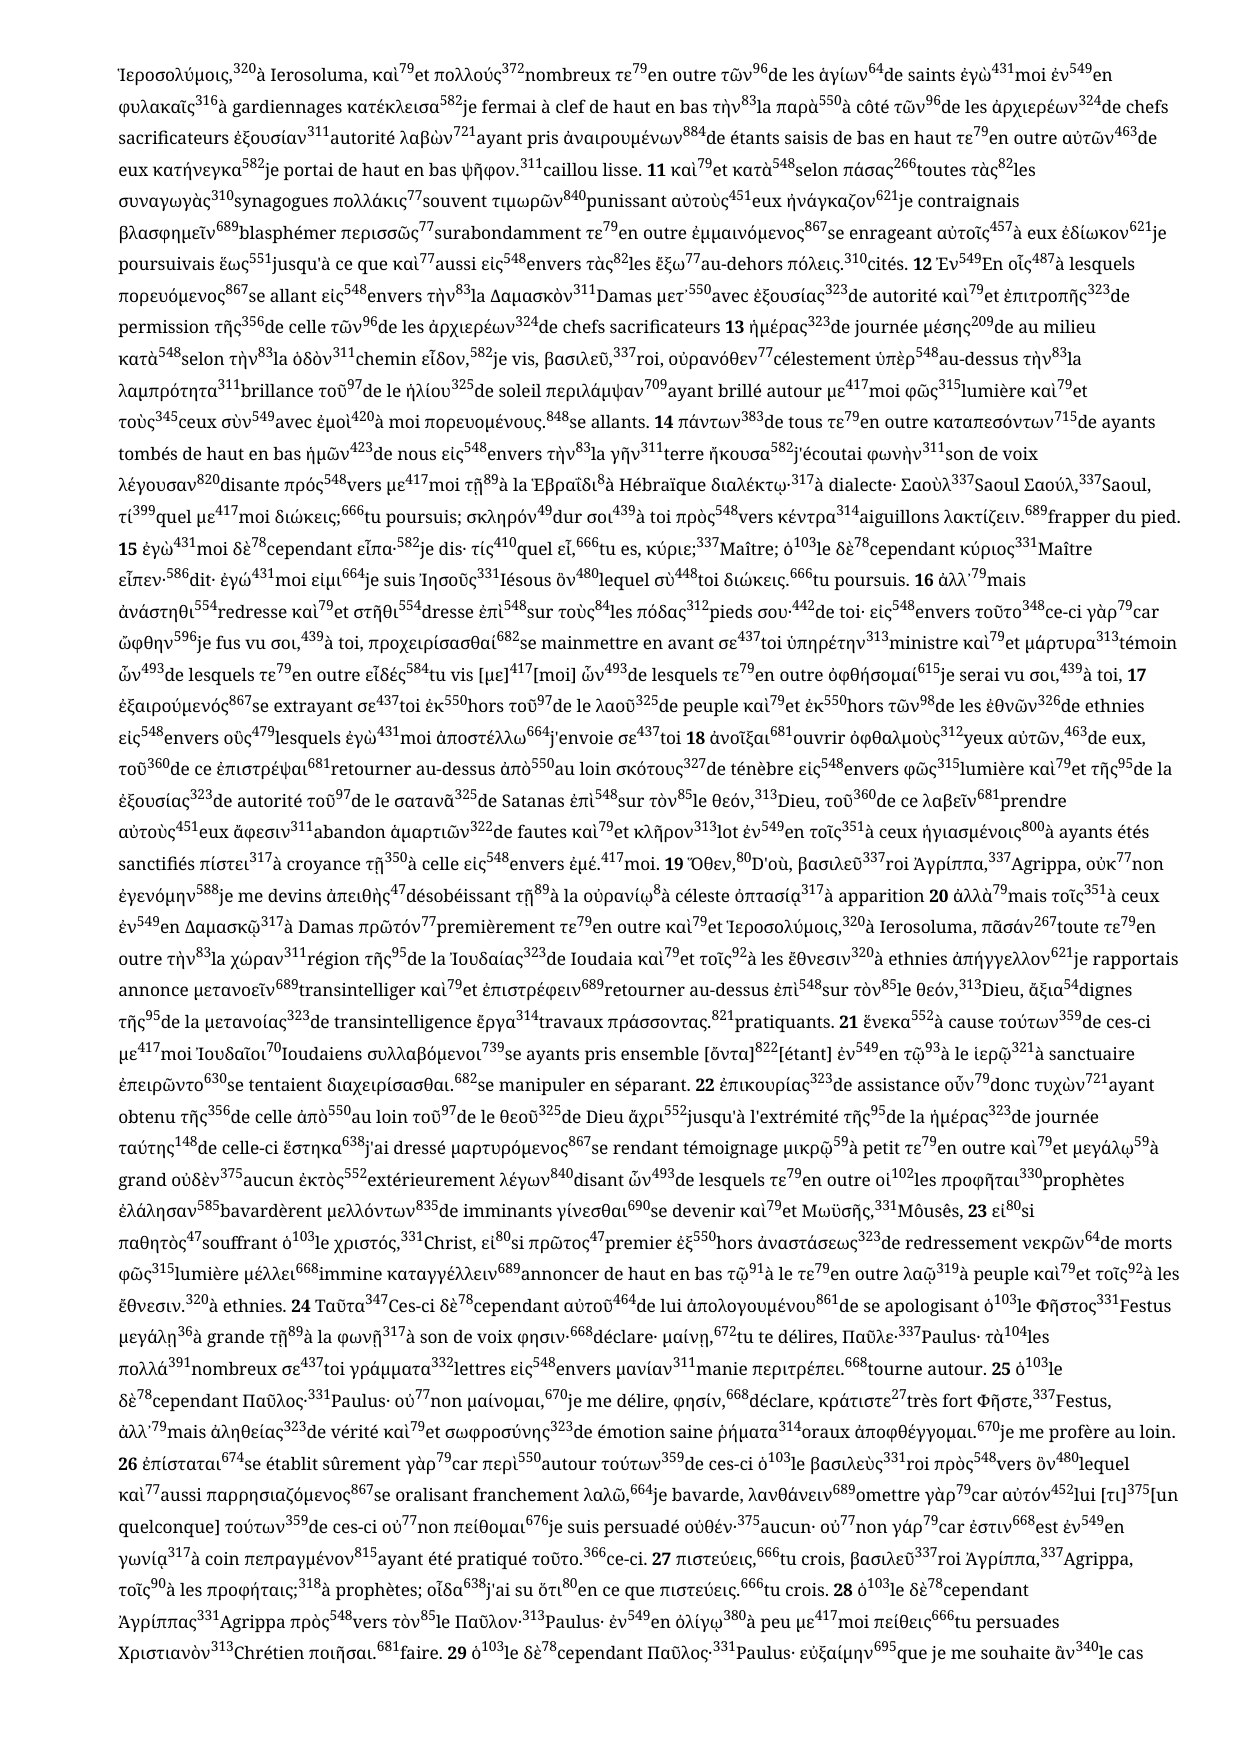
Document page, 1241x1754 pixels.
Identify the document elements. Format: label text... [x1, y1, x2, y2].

text 1 Ἀγρίππας331Agrippa δὲ78cependant πρὸς548vers τὸν85le Παῦλον313Paulus ἔφη·625déclarait· ἐπιτρέπεταί680est permis σοι439à toi περὶ550autour σεαυτοῦ522de toi-même λέγειν.689dire. τότε77alors ὁ103le Παῦλος331Paulus ἐκτείνας721ayant étendu dehors τὴν243la χεῖρα311main ἀπελογεῖτο·631se apologisait· 2 Περὶ550Autour πάντων385de tous ὧν493de lesquels ἐγκαλοῦμαι676je suis appelé en accusation ὑπὸ550sous Ἰουδαίων,64de Ioudaiens, βασιλεῦ337roi Ἀγρίππα,337Agrippa, ἥγημαι644je m'ai gouverné ἐμαυτὸν507moi-même μακάριον53bienheureux ἐπὶ550sur σοῦ442de toi μέλλων840imminant σήμερον77aujourd'hui ἀπολογεῖσθαι690se apologiser 3 μάλιστα77surtout γνώστην313connaisseur ὄντα822étant σε437toi πάντων282de tous τῶν98de les κατὰ548selon Ἰουδαίους52Ioudaiens ἐθῶν326de coutumes τε79en outre καὶ79et ζητημάτων,326de sujets de recherches, διὸ79c'est pourquoi δέομαι670je m'attache de lien μακροθύμως77éloignement de fureur ἀκοῦσαί681écouter μου.424de moi. 4 Τὴν83La μὲν77certes οὖν79donc βίωσίν311manière d'existence μου424de moi [τὴν]478[celle] ἐκ550hors νεότητος323de jeunesse τὴν344celle ἀπ᾽550au loin ἀρχῆς323de origine γενομένην724se ayante devenue ἐν549en τῷ93à le ἔθνει321à ethnie μου424de moi ἔν549en τε79en outre Ἱεροσολύμοις320à Ierosoluma ἴσασιν641ont su πάντες286tous [οἱ]102[les] Ἰουδαῖοι70Ioudaiens 5 προγινώσκοντές839connaissants avant με417moi ἄνωθεν,77d'en haut, ἐὰν80si le cas échéant θέλωσιν920que veuillent μαρτυρεῖν,689témoigner, ὅτι80en ce que κατὰ548selon τὴν83la ἀκριβεστάτην2plus exacte αἵρεσιν311hérésie τῆς95de la ἡμετέρας227de notre θρησκείας323de religion ἔζησα582je vécus Φαρισαῖος.331Pharisien. 6 καὶ79et νῦν77maintenant ἐπ᾽549sur ἐλπίδι317à espérance τῆς95de la εἰς548envers τοὺς84les πατέρας312pères ἡμῶν423de nous ἐπαγγελίας323de promesse γενομένης732de se ayante devenue ὑπὸ550sous τοῦ97de le θεοῦ325de Dieu ἕστηκα638j'ai dressé κρινόμενος,891étant jugé, 7 εἰς548envers ἣν478laquelle τὸ105le δωδεκάφυλον333douze tribus ἡμῶν423de nous ἐν549en ἐκτενείᾳ317à extension νύκτα311nuit καὶ79et ἡμέραν311journée λατρεῦον842adorant ἐλπίζει668espère καταντῆσαι,681atteindre à l'encontre, περὶ550autour ἧς300de laquelle ἐλπίδος323de espérance ἐγκαλοῦμαι676je suis appelé en accusation ὑπὸ550sous Ἰουδαίων,64de Ioudaiens, βασιλεῦ.337roi. 8 τί399quel ἄπιστον73incroyant κρίνεται680est jugé παρ᾽549à côté ὑμῖν438à vous εἰ80si ὁ103le θεὸς331Dieu νεκροὺς52morts ἐγείρει;668éveille; 9 Ἐγὼ431Moi μὲν77certes οὖν79donc ἔδοξα582j'estimai ἐμαυτῷ509à moi-même πρὸς548vers τὸ87le ὄνομα315nom Ἰησοῦ325de Iésous τοῦ97de le Ναζωραίου325de Nazoréen δεῖν689attacher de lien πολλὰ270nombreux ἐναντία54aux encontres πρᾶξαι,681pratiquer, 10 ὃ482lequel καὶ77aussi ἐποίησα582je fis ἐν549en Ἱεροσολύμοις,320à Ierosoluma, καὶ79et πολλούς372nombreux τε79en outre τῶν96de les ἁγίων64de saints ἐγὼ431moi ἐν549en φυλακαῖς316à gardiennages κατέκλεισα582je fermai à clef de haut en bas τὴν83la παρὰ550à côté τῶν96de les ἀρχιερέων324de chefs sacrificateurs ἐξουσίαν311autorité λαβὼν721ayant pris ἀναιρουμένων884de étants saisis de bas en haut τε79en outre αὐτῶν463de eux κατήνεγκα582je portai de haut en bas ψῆφον.311caillou lisse. 11 καὶ79et κατὰ548selon πάσας266toutes τὰς82les συναγωγὰς310synagogues πολλάκις77souvent τιμωρῶν840punissant αὐτοὺς451eux ἠνάγκαζον621je contraignais βλασφημεῖν689blasphémer περισσῶς77surabondamment τε79en outre ἐμμαινόμενος867se enrageant αὐτοῖς457à eux ἐδίωκον621je poursuivais ἕως551jusqu'à ce que καὶ77aussi εἰς548envers τὰς82les ἔξω77au-dehors πόλεις.310cités. 12 Ἐν549En οἷς487à lesquels πορευόμενος867se allant εἰς548envers τὴν83la Δαμασκὸν311Damas μετ᾽550avec ἐξουσίας323de autorité καὶ79et ἐπιτροπῆς323de permission τῆς356de celle τῶν96de les ἀρχιερέων324de chefs sacrificateurs 13 ἡμέρας323de journée μέσης209de au milieu κατὰ548selon τὴν83la ὁδὸν311chemin εἶδον,582je vis, βασιλεῦ,337roi, οὐρανόθεν77célestement ὑπὲρ548au-dessus τὴν83la λαμπρότητα311brillance τοῦ97de le ἡλίου325de soleil περιλάμψαν709ayant brillé autour με417moi φῶς315lumière καὶ79et τοὺς345ceux σὺν549avec ἐμοὶ420à moi πορευομένους.848se allants. 14 πάντων383de tous τε79en outre καταπεσόντων715de ayants tombés de haut en bas ἡμῶν423de nous εἰς548envers τὴν83la γῆν311terre ἤκουσα582j'écoutai φωνὴν311son de voix λέγουσαν820disante πρός548vers με417moi τῇ89à la Ἑβραΐδι8à Hébraïque διαλέκτῳ·317à dialecte· Σαοὺλ337Saoul Σαούλ,337Saoul, τί399quel με417moi διώκεις;666tu poursuis; σκληρόν49dur σοι439à toi πρὸς548vers κέντρα314aiguillons λακτίζειν.689frapper du pied. 15 ἐγὼ431moi δὲ78cependant εἶπα·582je dis· τίς410quel εἶ,666tu es, κύριε;337Maître; ὁ103le δὲ78cependant κύριος331Maître εἶπεν·586dit· ἐγώ431moi εἰμι664je suis Ἰησοῦς331Iésous ὃν480lequel σὺ448toi διώκεις.666tu poursuis. 16 ἀλλ᾽79mais ἀνάστηθι554redresse καὶ79et στῆθι554dresse ἐπὶ548sur τοὺς84les πόδας312pieds σου·442de toi· εἰς548envers τοῦτο348ce-ci γὰρ79car ὤφθην596je fus vu σοι,439à toi, προχειρίσασθαί682se mainmettre en avant σε437toi ὑπηρέτην313ministre καὶ79et μάρτυρα313témoin ὧν493de lesquels τε79en outre εἶδές584tu vis [με]417[moi] ὧν493de lesquels τε79en outre ὀφθήσομαί615je serai vu σοι,439à toi, 17 ἐξαιρούμενός867se extrayant σε437toi ἐκ550hors τοῦ97de le λαοῦ325de peuple καὶ79et ἐκ550hors τῶν98de les ἐθνῶν326de ethnies εἰς548envers οὓς479lesquels ἐγὼ431moi ἀποστέλλω664j'envoie σε437toi 18 ἀνοῖξαι681ouvrir ὀφθαλμοὺς312yeux αὐτῶν,463de eux, τοῦ360de ce ἐπιστρέψαι681retourner au-dessus ἀπὸ550au loin σκότους327de ténèbre εἰς548envers φῶς315lumière καὶ79et τῆς95de la ἐξουσίας323de autorité τοῦ97de le σατανᾶ325de Satanas ἐπὶ548sur τὸν85le θεόν,313Dieu, τοῦ360de ce λαβεῖν681prendre αὐτοὺς451eux ἄφεσιν311abandon ἁμαρτιῶν322de fautes καὶ79et κλῆρον313lot ἐν549en τοῖς351à ceux ἡγιασμένοις800à ayants étés sanctifiés πίστει317à croyance τῇ350à celle εἰς548envers ἐμέ.417moi. 19 Ὅθεν,80D'où, βασιλεῦ337roi Ἀγρίππα,337Agrippa, οὐκ77non ἐγενόμην588je me devins ἀπειθὴς47désobéissant τῇ89à la οὐρανίῳ8à céleste ὀπτασίᾳ317à apparition 20 ἀλλὰ79mais τοῖς351à ceux ἐν549en Δαμασκῷ317à Damas πρῶτόν77premièrement τε79en outre καὶ79et Ἱεροσολύμοις,320à Ierosoluma, πᾶσάν267toute τε79en outre τὴν83la χώραν311région τῆς95de la Ἰουδαίας323de Ioudaia καὶ79et τοῖς92à les ἔθνεσιν320à ethnies ἀπήγγελλον621je rapportais annonce μετανοεῖν689transintelliger καὶ79et ἐπιστρέφειν689retourner au-dessus ἐπὶ548sur τὸν85le θεόν,313Dieu, ἄξια54dignes τῆς95de la μετανοίας323de transintelligence ἔργα314travaux πράσσοντας.821pratiquants. 21 ἕνεκα552à cause τούτων359de ces-ci με417moi Ἰουδαῖοι70Ioudaiens συλλαβόμενοι739se ayants pris ensemble [ὄντα]822[étant] ἐν549en τῷ93à le ἱερῷ321à sanctuaire ἐπειρῶντο630se tentaient διαχειρίσασθαι.682se manipuler en séparant. 22 ἐπικουρίας323de assistance οὖν79donc τυχὼν721ayant obtenu τῆς356de celle ἀπὸ550au loin τοῦ97de le θεοῦ325de Dieu ἄχρι552jusqu'à l'extrémité τῆς95de la ἡμέρας323de journée ταύτης148de celle-ci ἕστηκα638j'ai dressé μαρτυρόμενος867se rendant témoignage μικρῷ59à petit τε79en outre καὶ79et μεγάλῳ59à grand οὐδὲν375aucun ἐκτὸς552extérieurement λέγων840disant ὧν493de lesquels τε79en outre οἱ102les προφῆται330prophètes ἐλάλησαν585bavardèrent μελλόντων835de imminants γίνεσθαι690se devenir καὶ79et Μωϋσῆς,331Môusês, 23 εἰ80si παθητὸς47souffrant ὁ103le χριστός,331Christ, εἰ80si πρῶτος47premier ἐξ550hors ἀναστάσεως323de redressement νεκρῶν64de morts φῶς315lumière μέλλει668immine καταγγέλλειν689annoncer de haut en bas τῷ91à le τε79en outre λαῷ319à peuple καὶ79et τοῖς92à les ἔθνεσιν.320à ethnies. 24 Ταῦτα347Ces-ci δὲ78cependant αὐτοῦ464de lui ἀπολογουμένου861de se apologisant ὁ103le Φῆστος331Festus μεγάλῃ36à grande τῇ89à la φωνῇ317à son de voix φησιν·668déclare· μαίνῃ,672tu te délires, Παῦλε·337Paulus· τὰ104les πολλά391nombreux σε437toi γράμματα332lettres εἰς548envers μανίαν311manie περιτρέπει.668tourne autour. 25 ὁ103le δὲ78cependant Παῦλος·331Paulus· οὐ77non μαίνομαι,670je me délire, φησίν,668déclare, κράτιστε27très fort Φῆστε,337Festus, ἀλλ᾽79mais ἀληθείας323de vérité καὶ79et σωφροσύνης323de émotion saine ῥήματα314oraux ἀποφθέγγομαι.670je me profère au loin. 26 ἐπίσταται674se établit sûrement γὰρ79car περὶ550autour τούτων359de ces-ci ὁ103le βασιλεὺς331roi πρὸς548vers ὃν480lequel καὶ77aussi παρρησιαζόμενος867se oralisant franchement λαλῶ,664je bavarde, λανθάνειν689omettre γὰρ79car αὐτόν452lui [τι]375[un quelconque] τούτων359de ces-ci οὐ77non πείθομαι676je suis persuadé οὐθέν·375aucun· οὐ77non γάρ79car ἐστιν668est ἐν549en γωνίᾳ317à coin πεπραγμένον815ayant été pratiqué τοῦτο.366ce-ci. 27 πιστεύεις,666tu crois, βασιλεῦ337roi Ἀγρίππα,337Agrippa, τοῖς90à les προφήταις;318à prophètes; οἶδα638j'ai su ὅτι80en ce que πιστεύεις.666tu crois. 28 ὁ103le δὲ78cependant Ἀγρίππας331Agrippa πρὸς548vers τὸν85le Παῦλον·313Paulus· ἐν549en ὀλίγῳ380à peu με417moi πείθεις666tu persuades Χριστιανὸν313Chrétien ποιῆσαι.681faire. 29 ὁ103le δὲ78cependant Παῦλος·331Paulus· εὐξαίμην695que je me souhaite ἂν340le cas échéant τῷ91à le θεῷ319à Dieu καὶ79et ἐν549en ὀλίγῳ380à peu καὶ79et ἐν549en μεγάλῳ61à grand οὐ77non μόνον77seulement σὲ437toi ἀλλὰ79mais καὶ77aussi πάντας372tous τοὺς345ceux ἀκούοντάς821écoutants μου424de moi σήμερον77aujourd'hui γενέσθαι682se devenir τοιούτους345tels ὁποῖος410quel que καὶ77aussi ἐγώ431moi εἰμι664je suis παρεκτὸς552hormis τῶν96de les δεσμῶν324de liens τούτων.149de ceux-ci. 30 Ἀνέστη586Redressa τε79en outre ὁ103le βασιλεὺς331roi καὶ79et ὁ103le ἡγεμὼν331gouverneur ἥ101la τε79en outre Βερνίκη329Bernike καὶ79et οἱ363ceux συγκαθήμενοι866se asseyants ensemble αὐτοῖς,457à eux, 31 καὶ79et ἀναχωρήσαντες720ayants replacés ἐλάλουν624bavardaient πρὸς548vers ἀλλήλους501les uns les autres λέγοντες839disants ὅτι80en ce que οὐδὲν271aucun θανάτου325de trépas ἢ79ou δεσμῶν324de liens ἄξιόν55digne [τι]271[un quelconque] πράσσει668pratique ὁ103le ἄνθρωπος331être humain οὗτος.156celui-ci. 32 Ἀγρίππας331Agrippa δὲ78cependant τῷ91à le Φήστῳ319à Festus ἔφη·625déclarait· ἀπολελύσθαι688avoir été délié au loin ἐδύνατο631se pouvait ὁ103le ἄνθρωπος331être humain οὗτος156celui-ci εἰ551si μὴ77ne pas ἐπεκέκλητο661s'avait surnommé Καίσαρα.313Kaesar. [118, 59, 1181, 1665]
